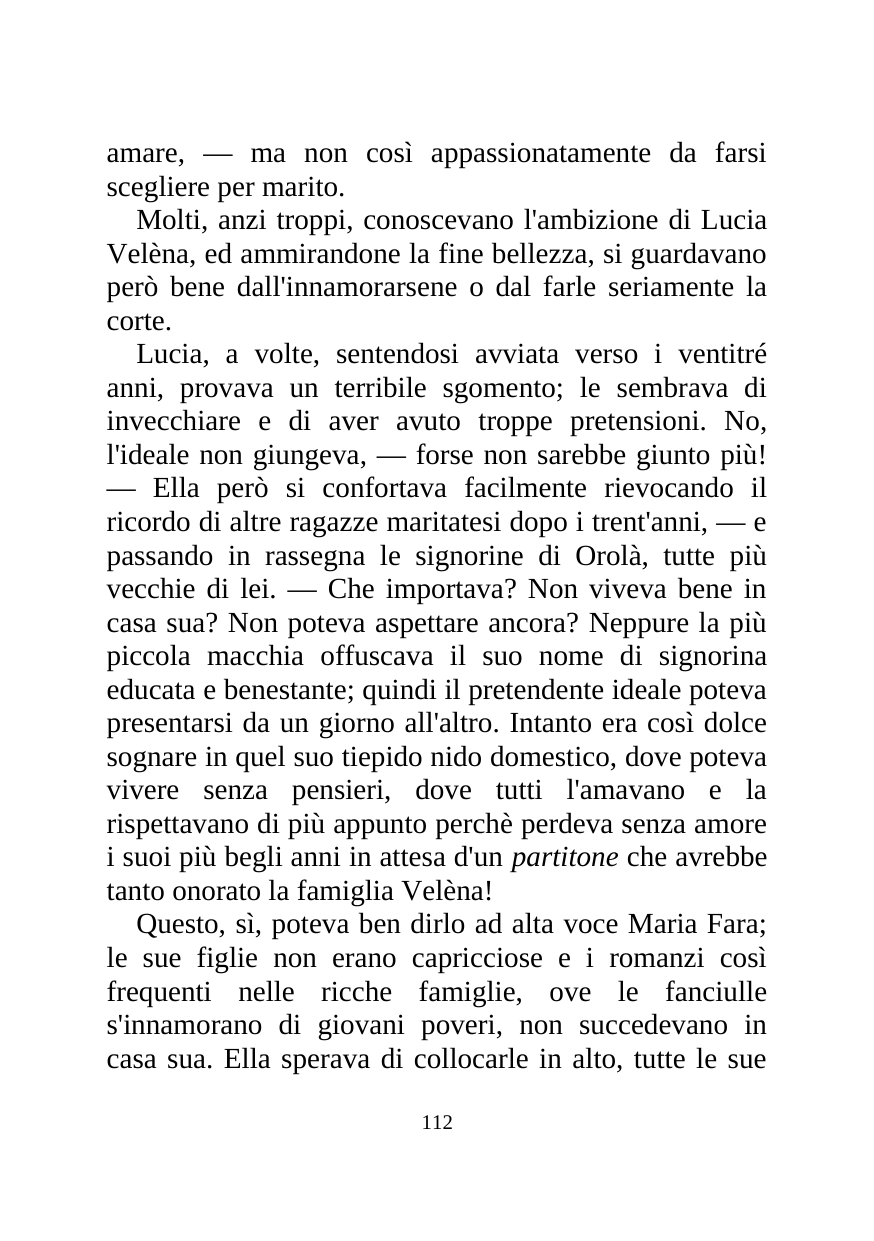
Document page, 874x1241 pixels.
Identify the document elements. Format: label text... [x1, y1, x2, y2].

text Molti, anzi troppi, conoscevano l'ambizione di Lucia Velèna, ed ammirandone la fine bellezza, si guardavano però bene dall'innamorarsene o dal farle seriamente la corte. [106, 202, 768, 336]
text amare, — ma non così appassionatamente da farsi scegliere per marito. [106, 135, 768, 202]
text Lucia, a volte, sentendosi avviata verso i ventitré anni, provava un terribile sgomento; le sembrava di invecchiare e di aver avuto troppe pretensioni. No, l'ideale non giungeva, — forse non sarebbe giunto più! — Ella però si confortava facilmente rievocando il ricordo di altre ragazze maritatesi dopo i trent'anni, — e passando in rassegna le signorine di Orolà, tutte più vecchie di lei. — Che importava? Non viveva bene in casa sua? Non poteva aspettare ancora? Neppure la più piccola macchia offuscava il suo nome di signorina educata e benestante; quindi il pretendente ideale poteva presentarsi da un giorno all'altro. Intanto era così dolce sognare in quel suo tiepido nido domestico, dove poteva vivere senza pensieri, dove tutti l'amavano e la rispettavano di più appunto perchè perdeva senza amore i suoi più begli anni in attesa d'un partitone che avrebbe tanto onorato la famiglia Velèna! [106, 336, 768, 907]
text Questo, sì, poteva ben dirlo ad alta voce Maria Fara; le sue figlie non erano capricciose e i romanzi così frequenti nelle ricche famiglie, ove le fanciulle s'innamorano di giovani poveri, non succedevano in casa sua. Ella sperava di collocarle in alto, tutte le sue [106, 907, 768, 1074]
